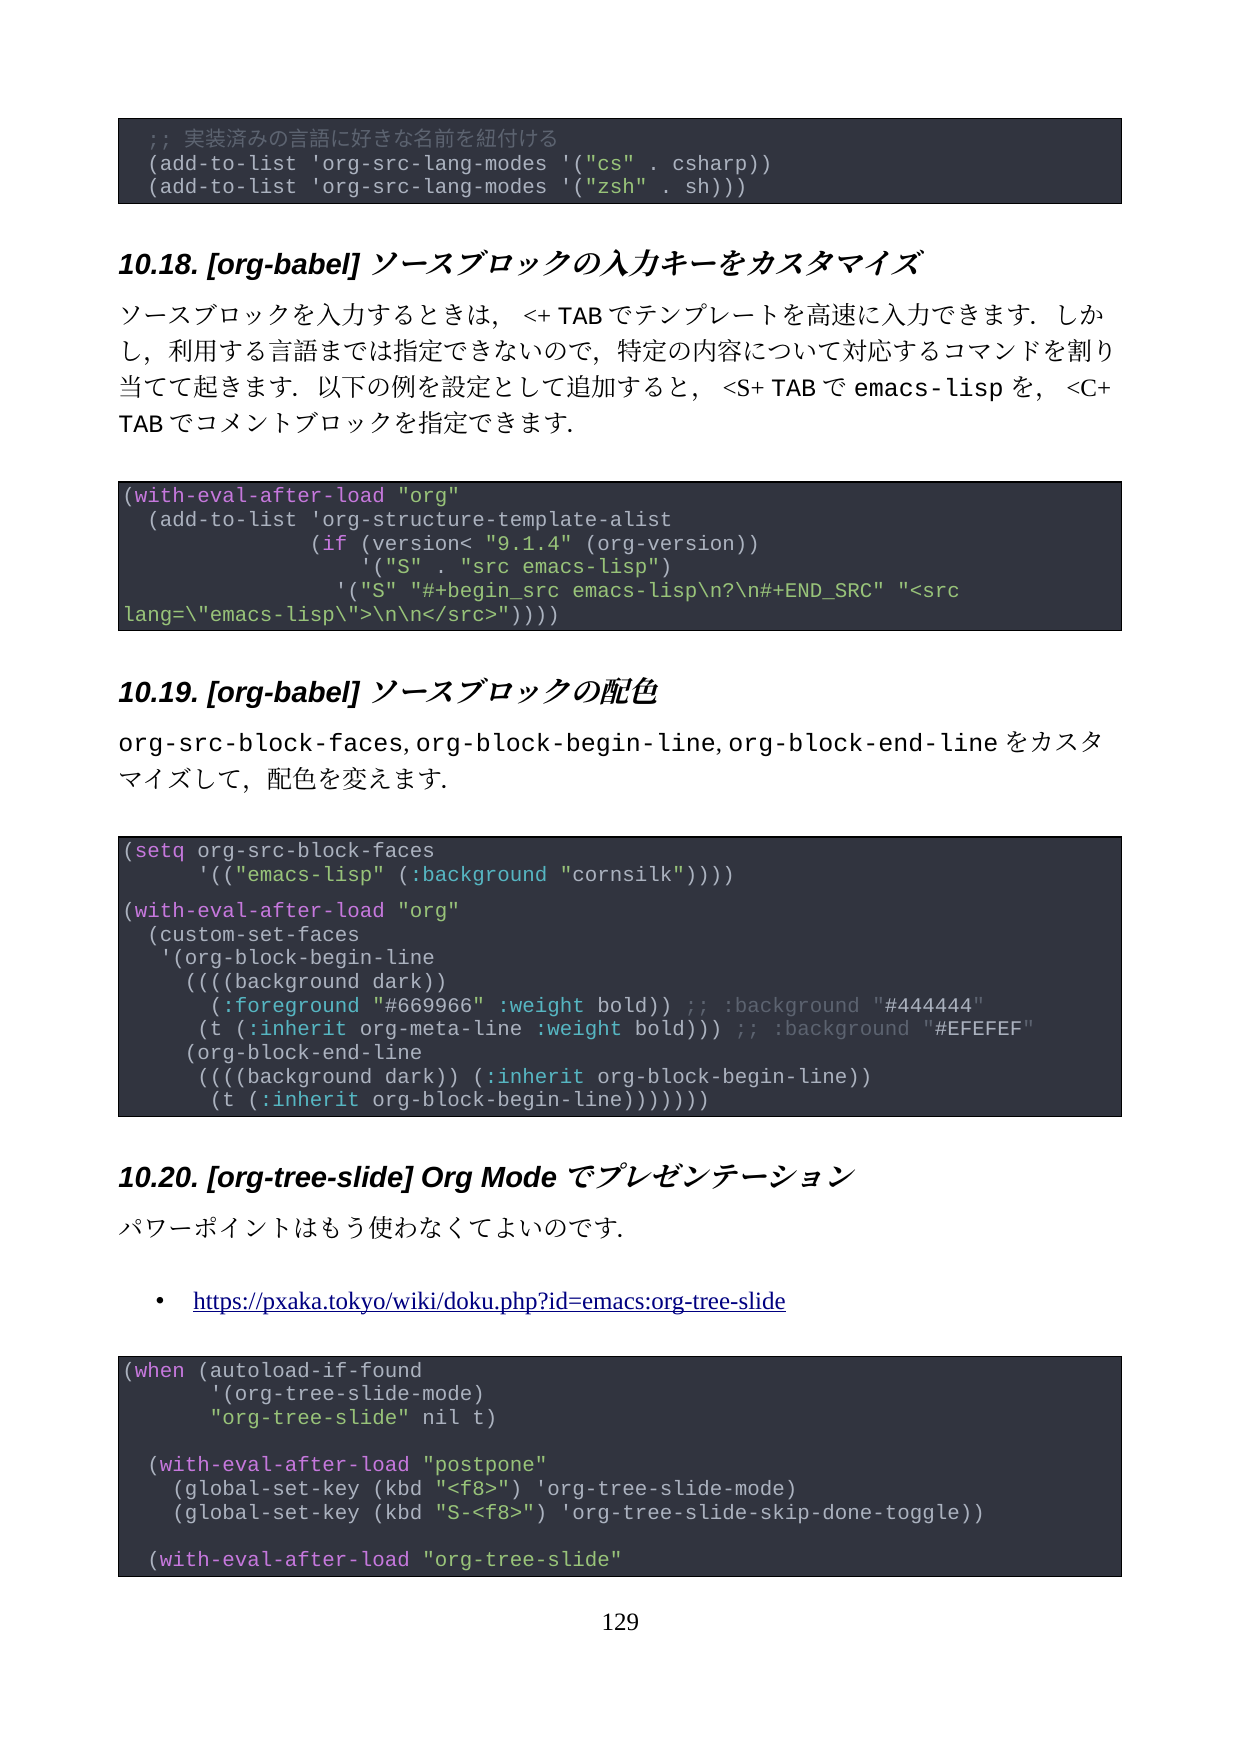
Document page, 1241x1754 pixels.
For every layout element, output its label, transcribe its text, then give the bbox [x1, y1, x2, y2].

text (with-eval-after-load "postpone" [119, 1450, 1121, 1474]
text ((((background dark)) [119, 967, 1121, 991]
text '(org-tree-slide-mode) [119, 1379, 1121, 1403]
text (with-eval-after-load "org" [119, 896, 1121, 920]
text (custom-set-faces [119, 920, 1121, 943]
text '(org-block-begin-line [119, 943, 1121, 967]
text org-src-block-faces, org-block-begin-line, org-block-end-line をカスタマイズして，配色を変えます． [118, 723, 1122, 824]
text (if (version< "9.1.4" (org-version)) [119, 529, 1121, 552]
text (add-to-list 'org-src-lang-modes '("zsh" . sh))) [119, 172, 1121, 203]
text (t (:inherit org-block-begin-line))))))) [119, 1085, 1121, 1116]
text ((((background dark)) (:inherit org-block-begin-line)) [119, 1062, 1121, 1085]
list https://pxaka.tokyo/wiki/doku.php?id=emacs:org-tree-slide [156, 1286, 1122, 1343]
subtitle [org-babel] ソースブロックの配色 [118, 669, 1122, 711]
text パワーポイントはもう使わなくてよいのです． [118, 1209, 1122, 1273]
text (with-eval-after-load "org" [119, 483, 1121, 505]
text (org-block-end-line [119, 1038, 1121, 1062]
text '("S" "#+begin_src emacs-lisp\n?\n#+END_SRC" "<src lang=\"emacs-lisp\">\n\n</src>")))) [119, 576, 1121, 630]
text '("S" . "src emacs-lisp") [119, 552, 1121, 576]
subtitle [org-tree-slide] Org Modeでプレゼンテーション [118, 1154, 1122, 1196]
text (setq org-src-block-faces [119, 838, 1121, 860]
text '(("emacs-lisp" (:background "cornsilk")))) [119, 860, 1121, 888]
text (:foreground "#669966" :weight bold)) ;; :background "#444444" [119, 991, 1121, 1014]
text (add-to-list 'org-structure-template-alist [119, 505, 1121, 529]
text (when (autoload-if-found [119, 1357, 1121, 1379]
text (with-eval-after-load "org-tree-slide" [119, 1545, 1121, 1576]
text ソースブロックを入力するときは， <+ TAB でテンプレートを高速に入力できます．しかし，利用する言語までは指定できないので，特定の内容について対応するコマンドを割り当てて起きます．以下の例を設定として追加すると， <S+ TAB で emacs-lisp を， <C+ TAB でコメントブロックを指定できます． [118, 296, 1122, 469]
subtitle [org-babel] ソースブロックの入力キーをカスタマイズ [118, 241, 1122, 283]
text (t (:inherit org-meta-line :weight bold))) ;; :background "#EFEFEF" [119, 1014, 1121, 1038]
text (add-to-list 'org-src-lang-modes '("cs" . csharp)) [119, 148, 1121, 172]
text ;; 実装済みの言語に好きな名前を紐付ける [119, 119, 1121, 148]
text (global-set-key (kbd "<f8>") 'org-tree-slide-mode) [119, 1474, 1121, 1498]
text (global-set-key (kbd "S-<f8>") 'org-tree-slide-skip-done-toggle)) [119, 1498, 1121, 1521]
text "org-tree-slide" nil t) [119, 1403, 1121, 1427]
